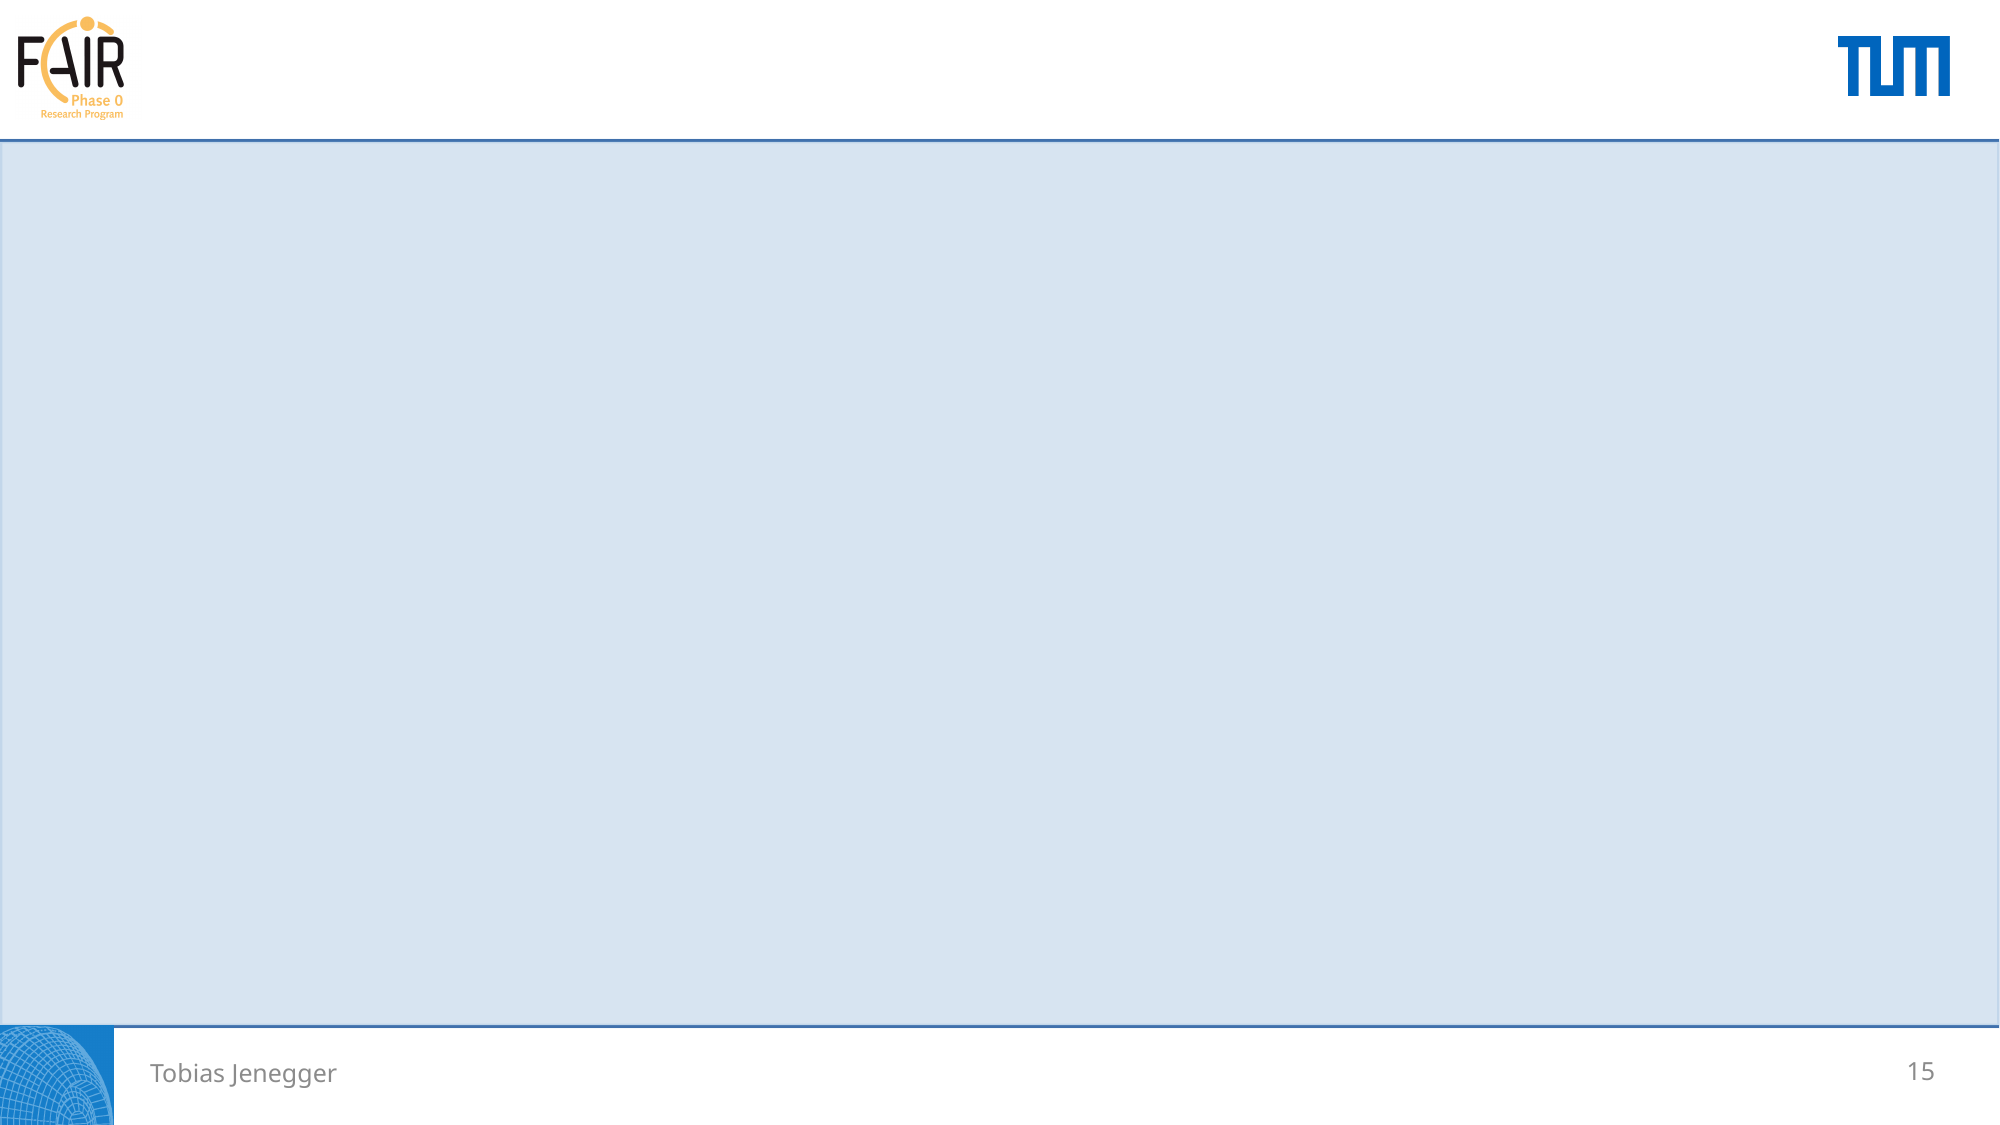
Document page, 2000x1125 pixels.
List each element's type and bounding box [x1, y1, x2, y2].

picture [0, 1025, 114, 1125]
picture [15, 15, 142, 120]
picture [1838, 36, 1950, 96]
